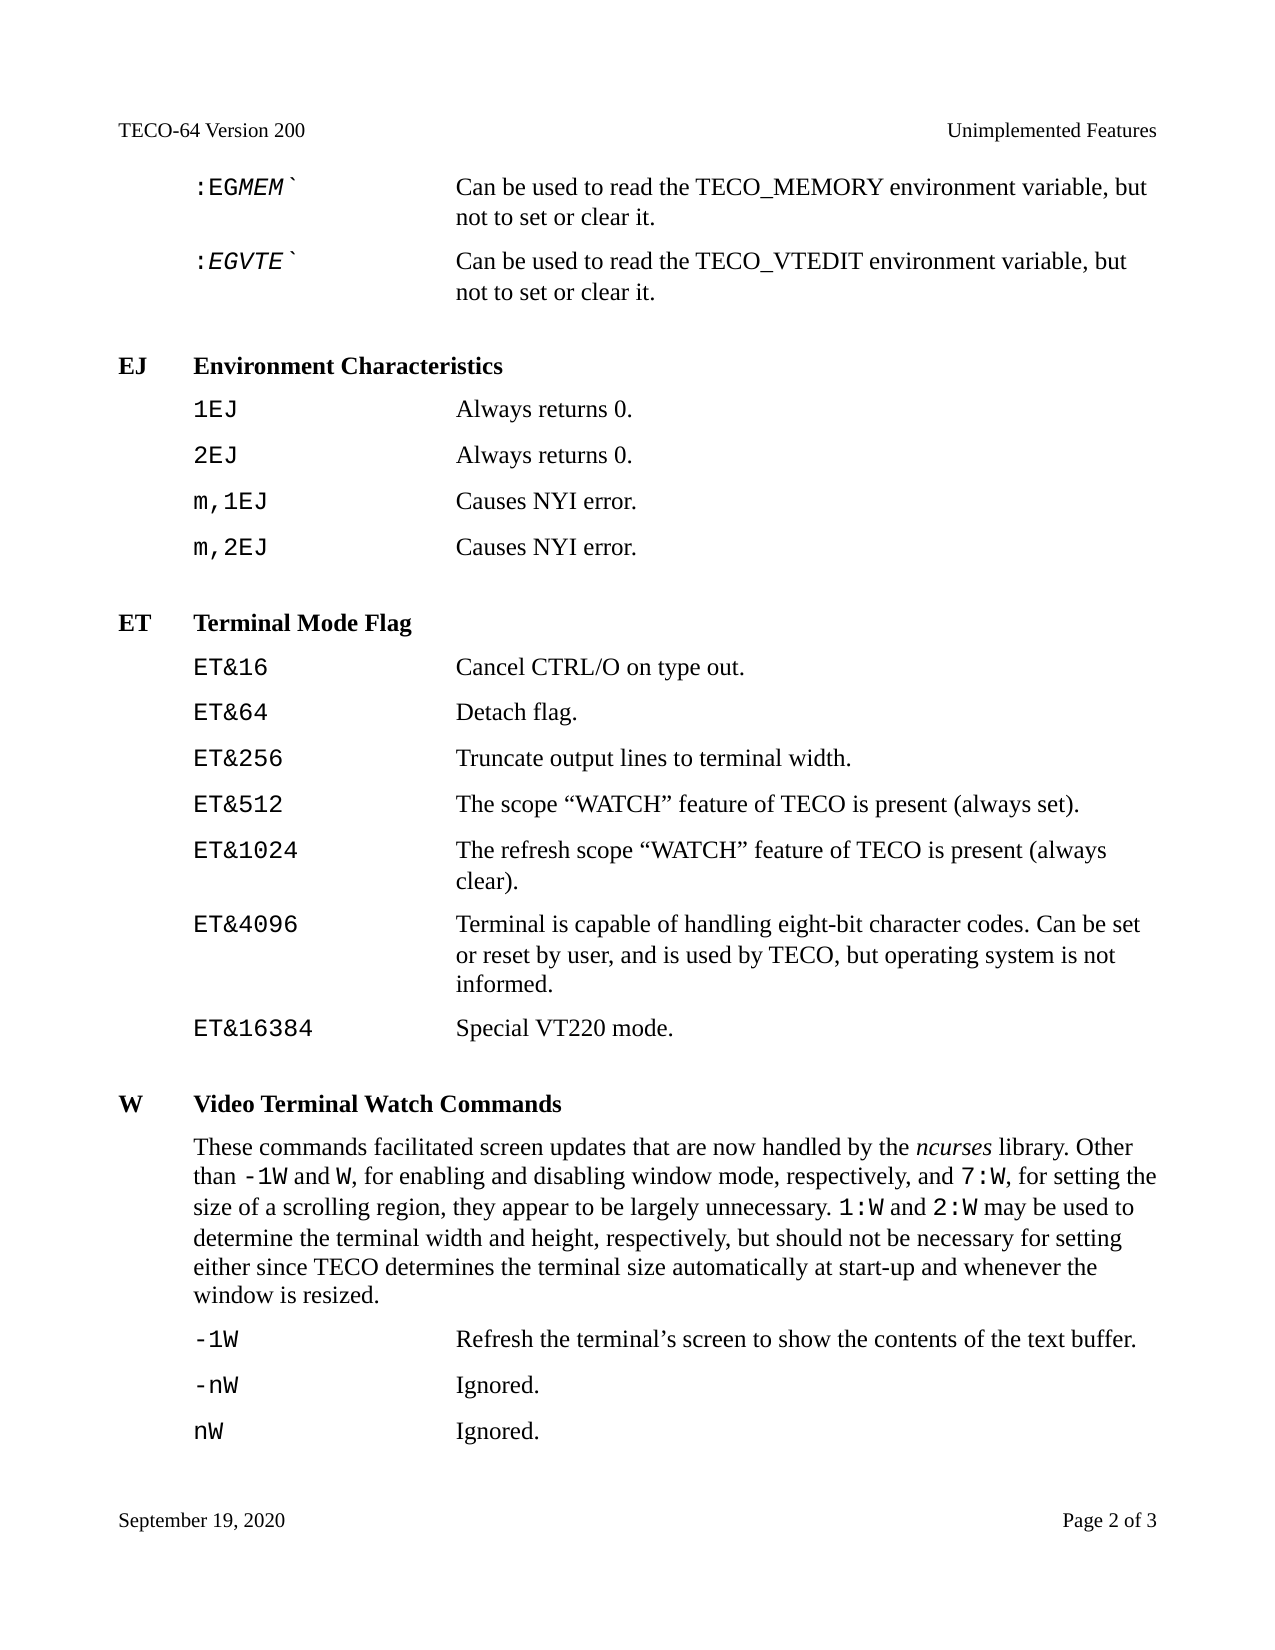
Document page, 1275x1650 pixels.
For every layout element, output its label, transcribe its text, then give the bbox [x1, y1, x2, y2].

text ET&1024 The refresh scope “WATCH” feature of TECO is present (always clear). [193, 835, 1157, 894]
text :EGMEM` Can be used to read the TECO_MEMORY environment variable, but not to set or clear it. [193, 172, 1157, 231]
text ET Terminal Mode Flag [118, 608, 1157, 637]
text ET&256 Truncate output lines to terminal width. [193, 743, 1157, 774]
text -1W Refresh the terminal’s screen to show the contents of the text buffer. [193, 1324, 1157, 1355]
text -nW Ignored. [193, 1370, 1157, 1401]
text EJ Environment Characteristics [118, 351, 1157, 379]
text These commands facilitated screen updates that are now handled by the ncurses library. Other than -1W and W, for enabling and disabling window mode, respectively, and 7:W, for setting the size of a scrolling region, they appear to be largely unnecessary. 1:W and 2:W may be used to determine the terminal width and height, respectively, but should not be necessary for setting either since TECO determines the terminal size automatically at start-up and whenever the window is resized. [193, 1132, 1157, 1309]
text nW Ignored. [193, 1416, 1157, 1447]
text ET&64 Detach flag. [193, 697, 1157, 728]
text m,1EJ Causes NYI error. [193, 486, 1157, 517]
text W Video Terminal Watch Commands [118, 1089, 1157, 1117]
text 2EJ Always returns 0. [193, 440, 1157, 471]
text :EGVTE` Can be used to read the TECO_VTEDIT environment variable, but not to set or clear it. [193, 246, 1157, 306]
text ET&16384 Special VT220 mode. [193, 1013, 1157, 1044]
text ET&4096 Terminal is capable of handling eight-bit character codes. Can be set or reset by user, and is used by TECO, but operating system is not informed. [193, 909, 1157, 998]
text ET&16 Cancel CTRL/O on type out. [193, 652, 1157, 682]
text 1EJ Always returns 0. [193, 394, 1157, 425]
text ET&512 The scope “WATCH” feature of TECO is present (always set). [193, 789, 1157, 820]
text m,2EJ Causes NYI error. [193, 532, 1157, 563]
